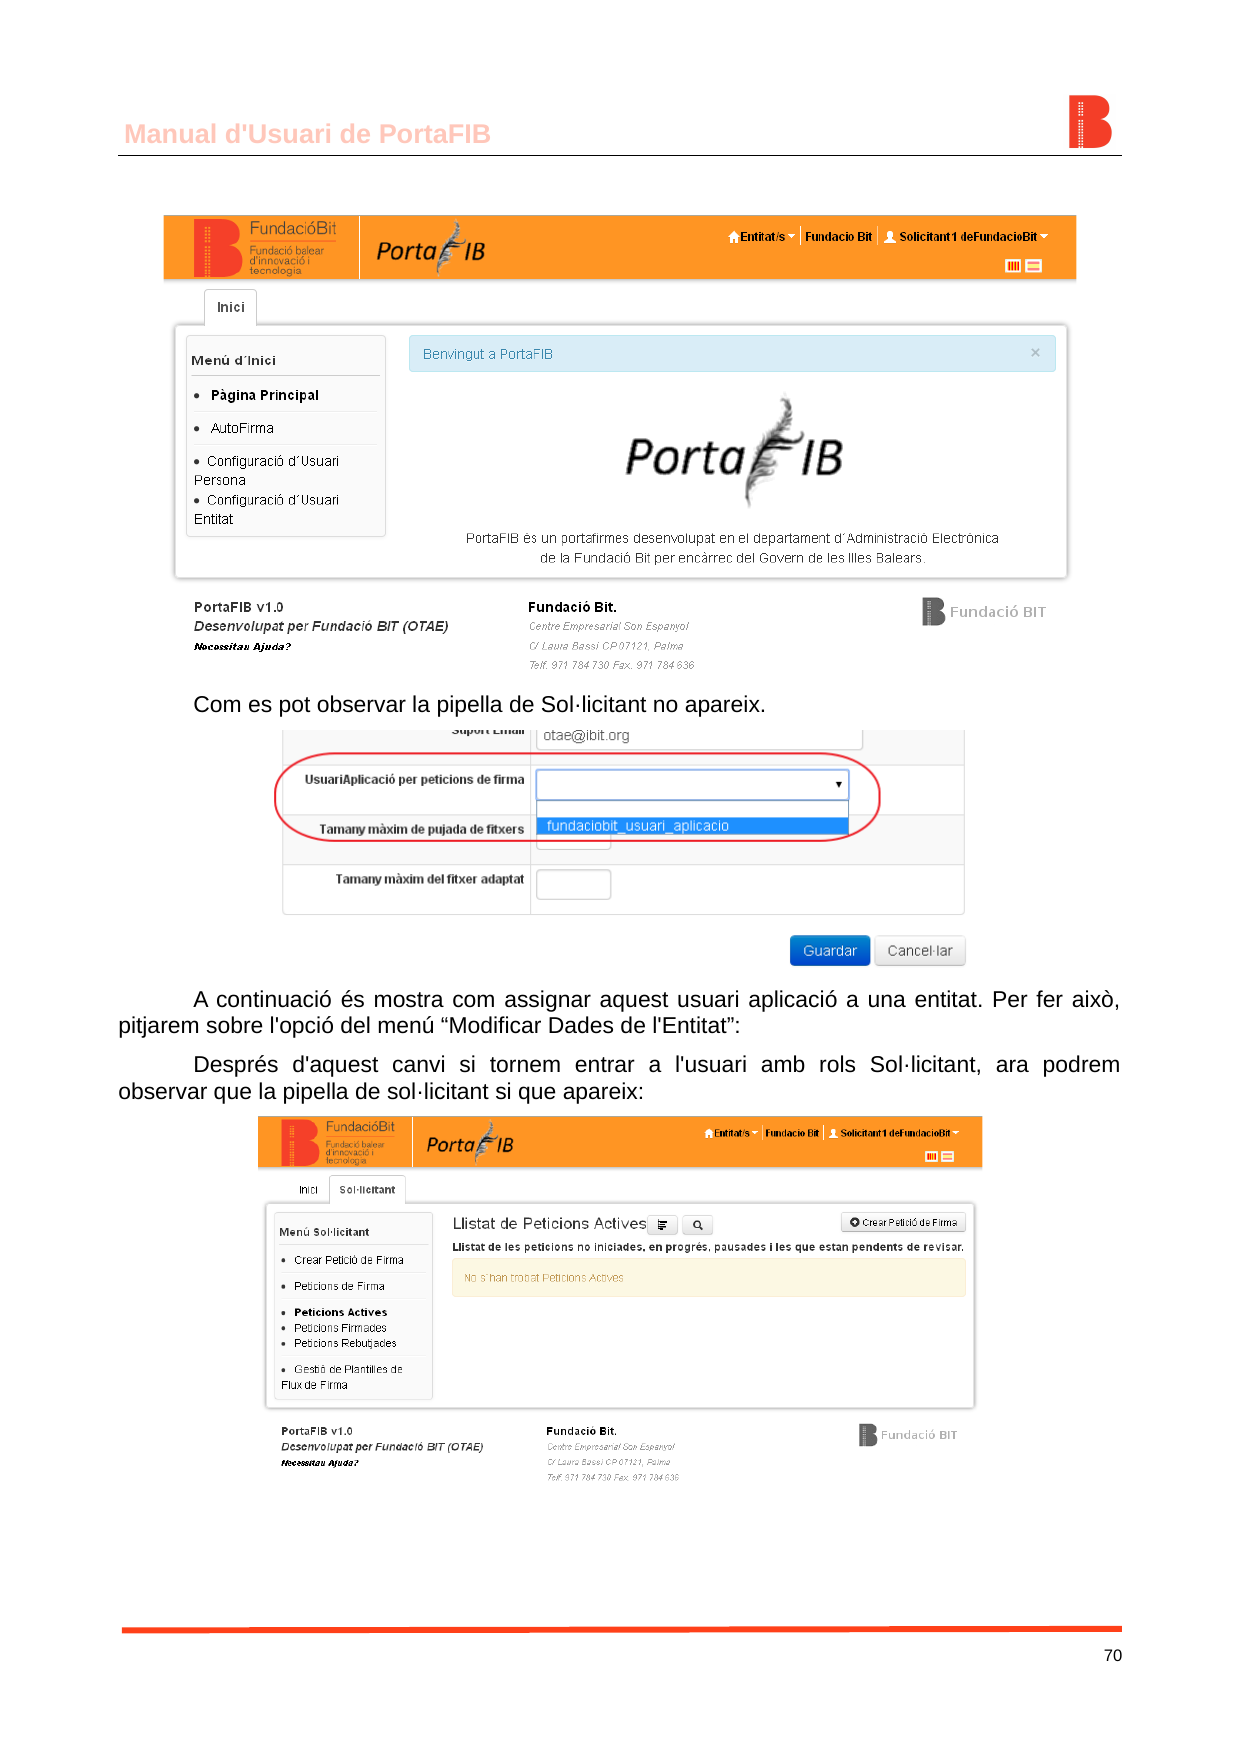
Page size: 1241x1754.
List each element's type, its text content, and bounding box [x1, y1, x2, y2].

text A continuació és mostra com assignar aquest usuari aplicació a una entitat. Per fer això, pitjarem sobre l'opció del menú “Modificar Dades de l'Entitat”: [118, 986, 1122, 1039]
picture [163, 215, 1077, 679]
text Com es pot observar la pipella de Sol·licitant no apareix. [118, 691, 1122, 718]
text Després d'aquest canvi si tornem entrar a l'usuari amb rols Sol·licitant, ara podrem observar que la pipella de sol·licitant si que apareix: [118, 1051, 1122, 1104]
picture [258, 1116, 983, 1511]
picture [265, 730, 975, 974]
picture [1063, 94, 1117, 150]
